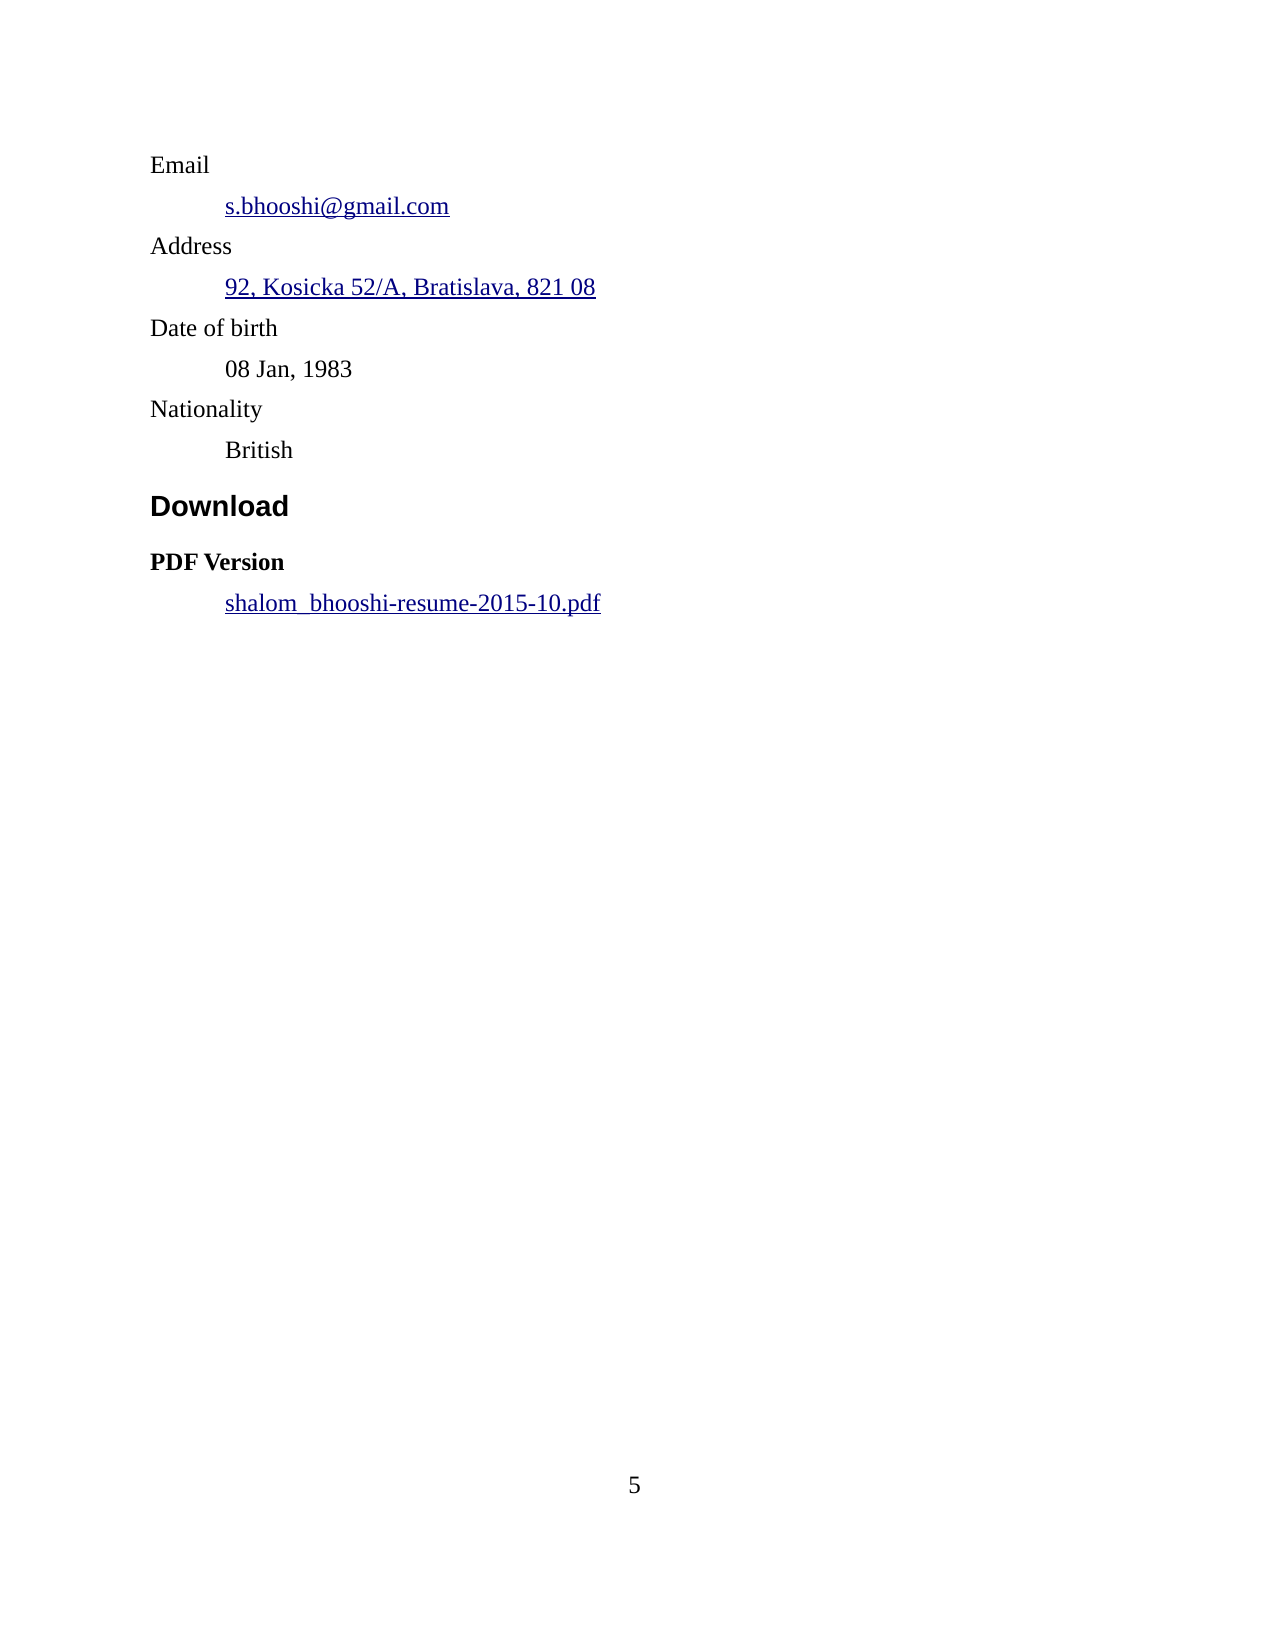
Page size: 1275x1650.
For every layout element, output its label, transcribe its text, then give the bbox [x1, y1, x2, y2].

text Address [150, 231, 1125, 260]
text s.bhooshi@gmail.com [225, 191, 1125, 219]
text Email [150, 150, 1125, 179]
text shalom_bhooshi-resume-2015-10.pdf [225, 588, 1125, 616]
text 08 Jan, 1983 [225, 354, 1125, 382]
text 92, Kosicka 52/A, Bratislava, 821 08 [225, 272, 1125, 301]
subtitle Download [150, 489, 1125, 522]
text British [225, 435, 1125, 464]
text Date of birth [150, 313, 1125, 342]
text PDF Version [150, 547, 1125, 576]
text Nationality [150, 394, 1125, 423]
